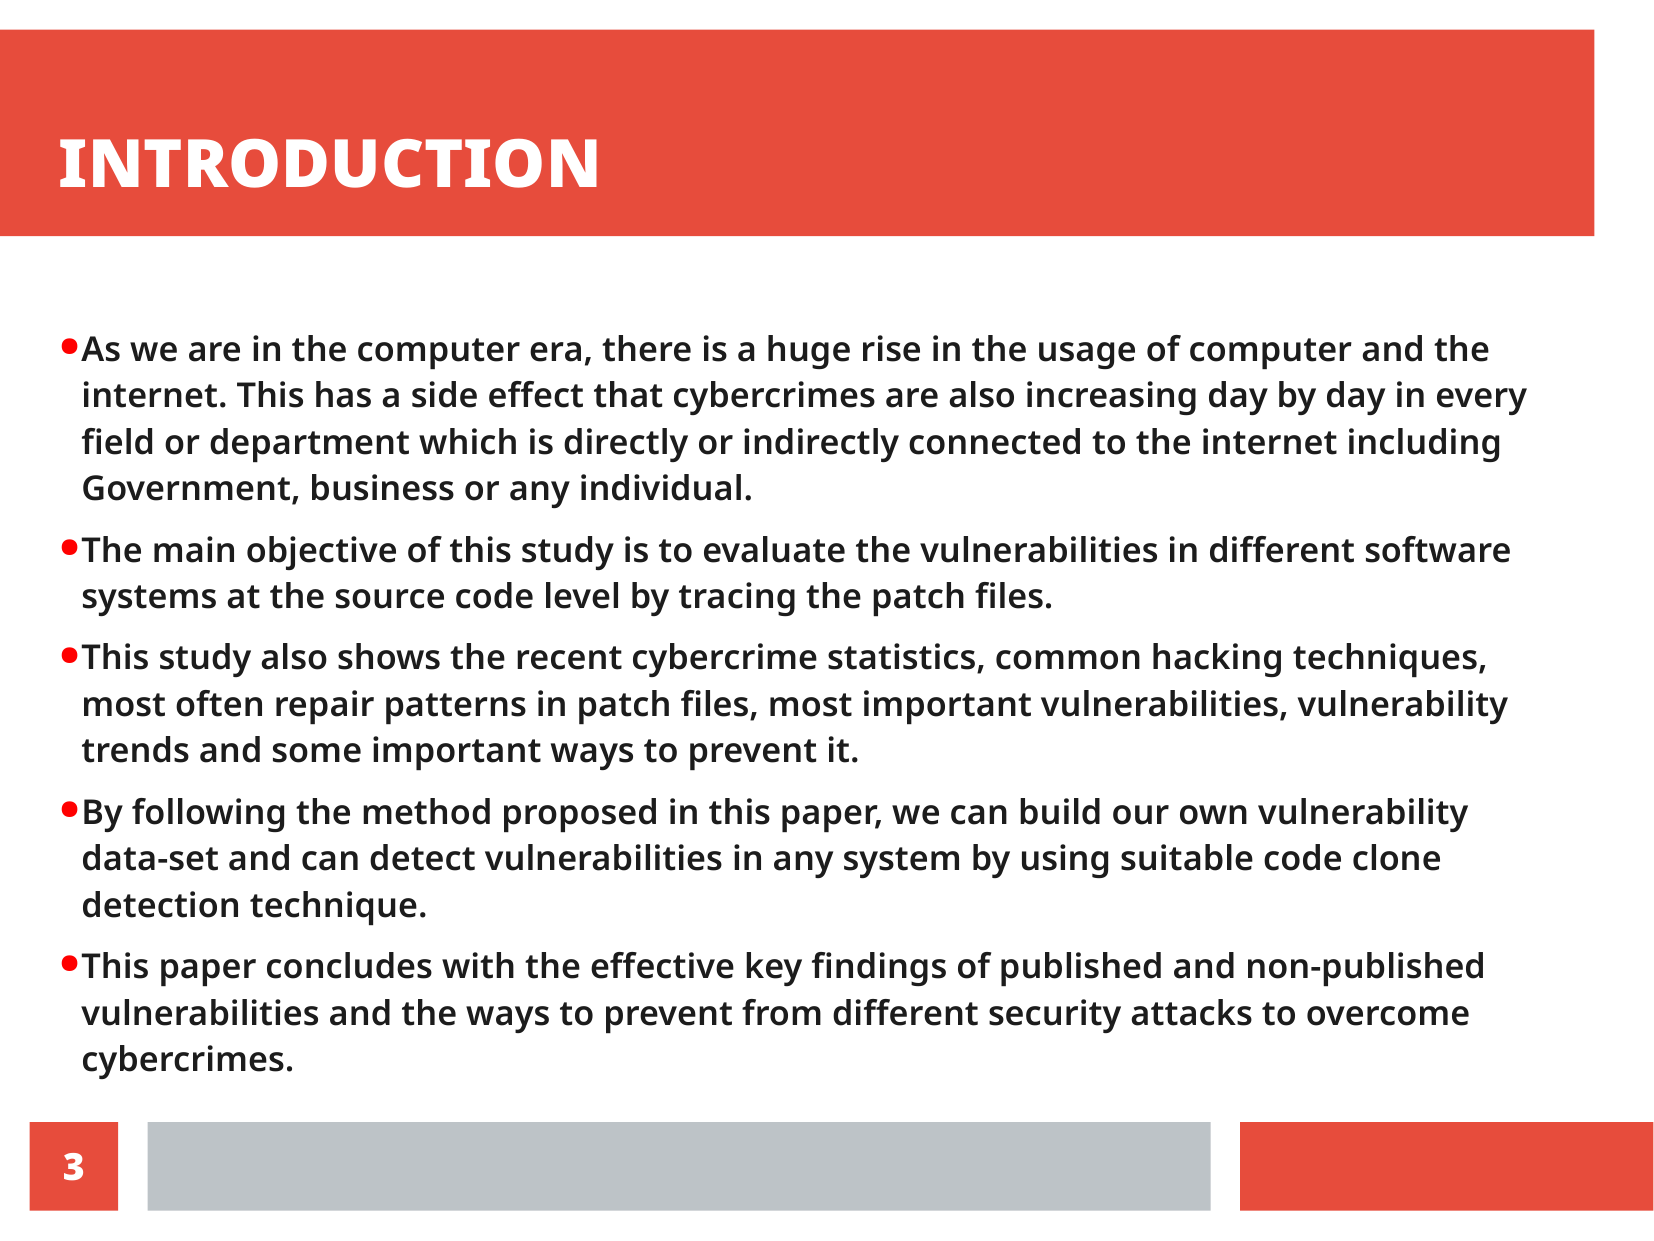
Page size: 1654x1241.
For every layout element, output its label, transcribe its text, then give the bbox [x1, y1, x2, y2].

title INTRODUCTION [59, 59, 1595, 207]
list As we are in the computer era, there is a huge rise in the usage of computer and the internet. This has a side effect that cybercrimes are also increasing day by day in every field or department which is directly or indirectly connected to the internet including Government, business or any individual. The main objective of this study is to evaluate the vulnerabilities in different software systems at the source code level by tracing the patch files. This study also shows the recent cybercrime statistics, common hacking techniques, most often repair patterns in patch files, most important vulnerabilities, vulnerability trends and some important ways to prevent it. By following the method proposed in this paper, we can build our own vulnerability data-set and can detect vulnerabilities in any system by using suitable code clone detection technique. This paper concludes with the effective key findings of published and non-published vulnerabilities and the ways to prevent from different security attacks to overcome cybercrimes. [59, 324, 1565, 1093]
